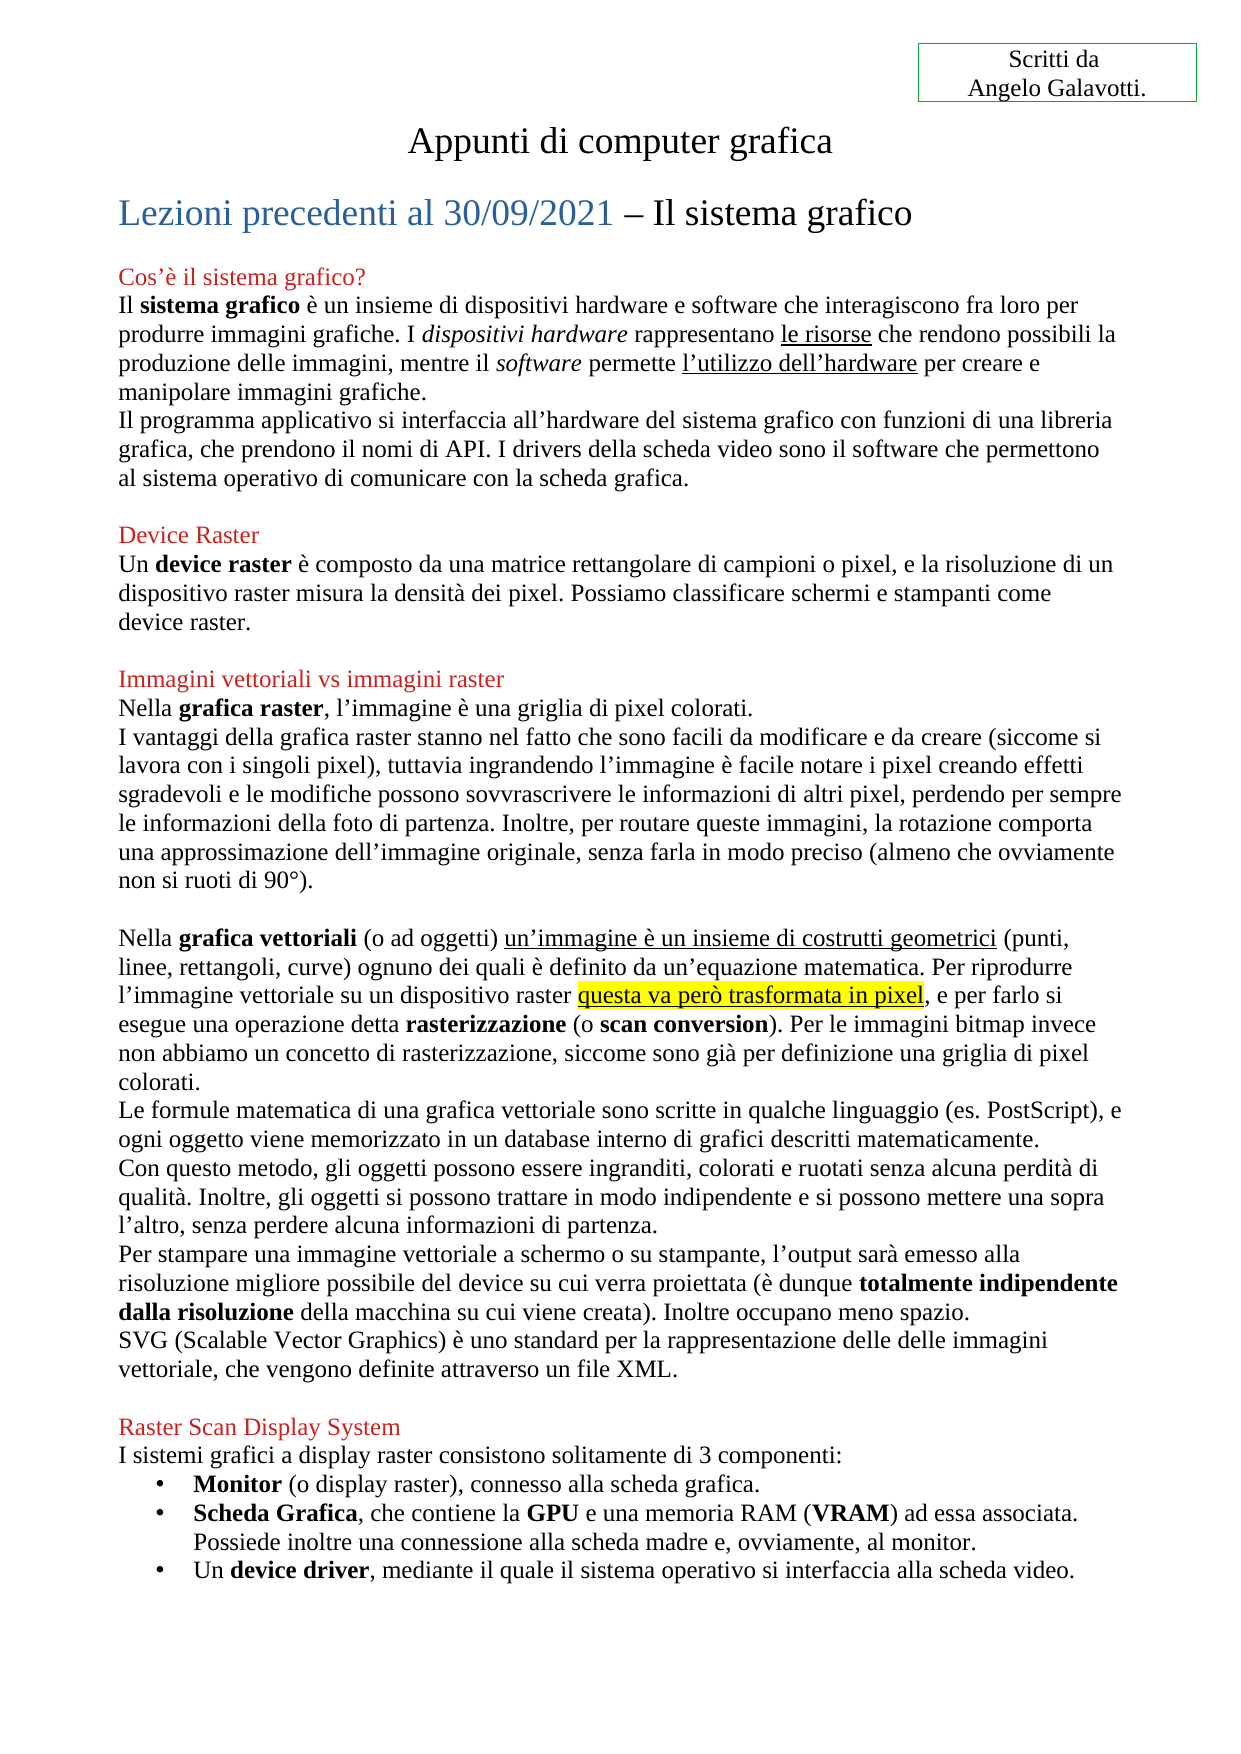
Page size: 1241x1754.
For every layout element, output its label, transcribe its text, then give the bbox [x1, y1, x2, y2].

text I vantaggi della grafica raster stanno nel fatto che sono facili da modificare e da creare (siccome si lavora con i singoli pixel), tuttavia ingrandendo l’immagine è facile notare i pixel creando effetti sgradevoli e le modifiche possono sovvrascrivere le informazioni di altri pixel, perdendo per sempre le informazioni della foto di partenza. Inoltre, per routare queste immagini, la rotazione comporta una approssimazione dell’immagine originale, senza farla in modo preciso (almeno che ovviamente non si ruoti di 90°). [118, 722, 1122, 894]
text SVG (Scalable Vector Graphics) è uno standard per la rappresentazione delle delle immagini vettoriale, che vengono definite attraverso un file XML. [118, 1326, 1122, 1383]
text Appunti di computer grafica [118, 118, 1122, 161]
text Nella grafica raster, l’immagine è una griglia di pixel colorati. [118, 693, 1122, 722]
text Le formule matematica di una grafica vettoriale sono scritte in qualche linguaggio (es. PostScript), e ogni oggetto viene memorizzato in un database interno di grafici descritti matematicamente. [118, 1096, 1122, 1153]
list Un device driver, mediante il quale il sistema operativo si interfaccia alla scheda video. [156, 1556, 1122, 1584]
text Per stampare una immagine vettoriale a schermo o su stampante, l’output sarà emesso alla risoluzione migliore possibile del device su cui verra proiettata (è dunque totalmente indipendente dalla risoluzione della macchina su cui viene creata). Inoltre occupano meno spazio. [118, 1239, 1122, 1326]
list Monitor (o display raster), connesso alla scheda grafica. [156, 1469, 1122, 1498]
text Il programma applicativo si interfaccia all’hardware del sistema grafico con funzioni di una libreria grafica, che prendono il nomi di API. I drivers della scheda video sono il software che permettono al sistema operativo di comunicare con la scheda grafica. [118, 406, 1122, 492]
text Immagini vettoriali vs immagini raster [118, 664, 1122, 693]
text Lezioni precedenti al 30/09/2021 – Il sistema grafico [118, 190, 1122, 233]
text Raster Scan Display System [118, 1412, 1122, 1441]
text Con questo metodo, gli oggetti possono essere ingranditi, colorati e ruotati senza alcuna perdità di qualità. Inoltre, gli oggetti si possono trattare in modo indipendente e si possono mettere una sopra l’altro, senza perdere alcuna informazioni di partenza. [118, 1153, 1122, 1239]
text Device Raster [118, 521, 1122, 549]
text I sistemi grafici a display raster consistono solitamente di 3 componenti: [118, 1441, 1122, 1469]
list Scheda Grafica, che contiene la GPU e una memoria RAM (VRAM) ad essa associata. Possiede inoltre una connessione alla scheda madre e, ovviamente, al monitor. [156, 1498, 1122, 1556]
text Un device raster è composto da una matrice rettangolare di campioni o pixel, e la risoluzione di un dispositivo raster misura la densità dei pixel. Possiamo classificare schermi e stampanti come device raster. [118, 549, 1122, 636]
text Cos’è il sistema grafico? [118, 262, 1122, 291]
text Nella grafica vettoriali (o ad oggetti) un’immagine è un insieme di costrutti geometrici (punti, linee, rettangoli, curve) ognuno dei quali è definito da un’equazione matematica. Per riprodurre l’immagine vettoriale su un dispositivo raster questa va però trasformata in pixel, e per farlo si esegue una operazione detta rasterizzazione (o scan conversion). Per le immagini bitmap invece non abbiamo un concetto di rasterizzazione, siccome sono già per definizione una griglia di pixel colorati. [118, 923, 1122, 1096]
text Il sistema grafico è un insieme di dispositivi hardware e software che interagiscono fra loro per produrre immagini grafiche. I dispositivi hardware rappresentano le risorse che rendono possibili la produzione delle immagini, mentre il software permette l’utilizzo dell’hardware per creare e manipolare immagini grafiche. [118, 291, 1122, 406]
